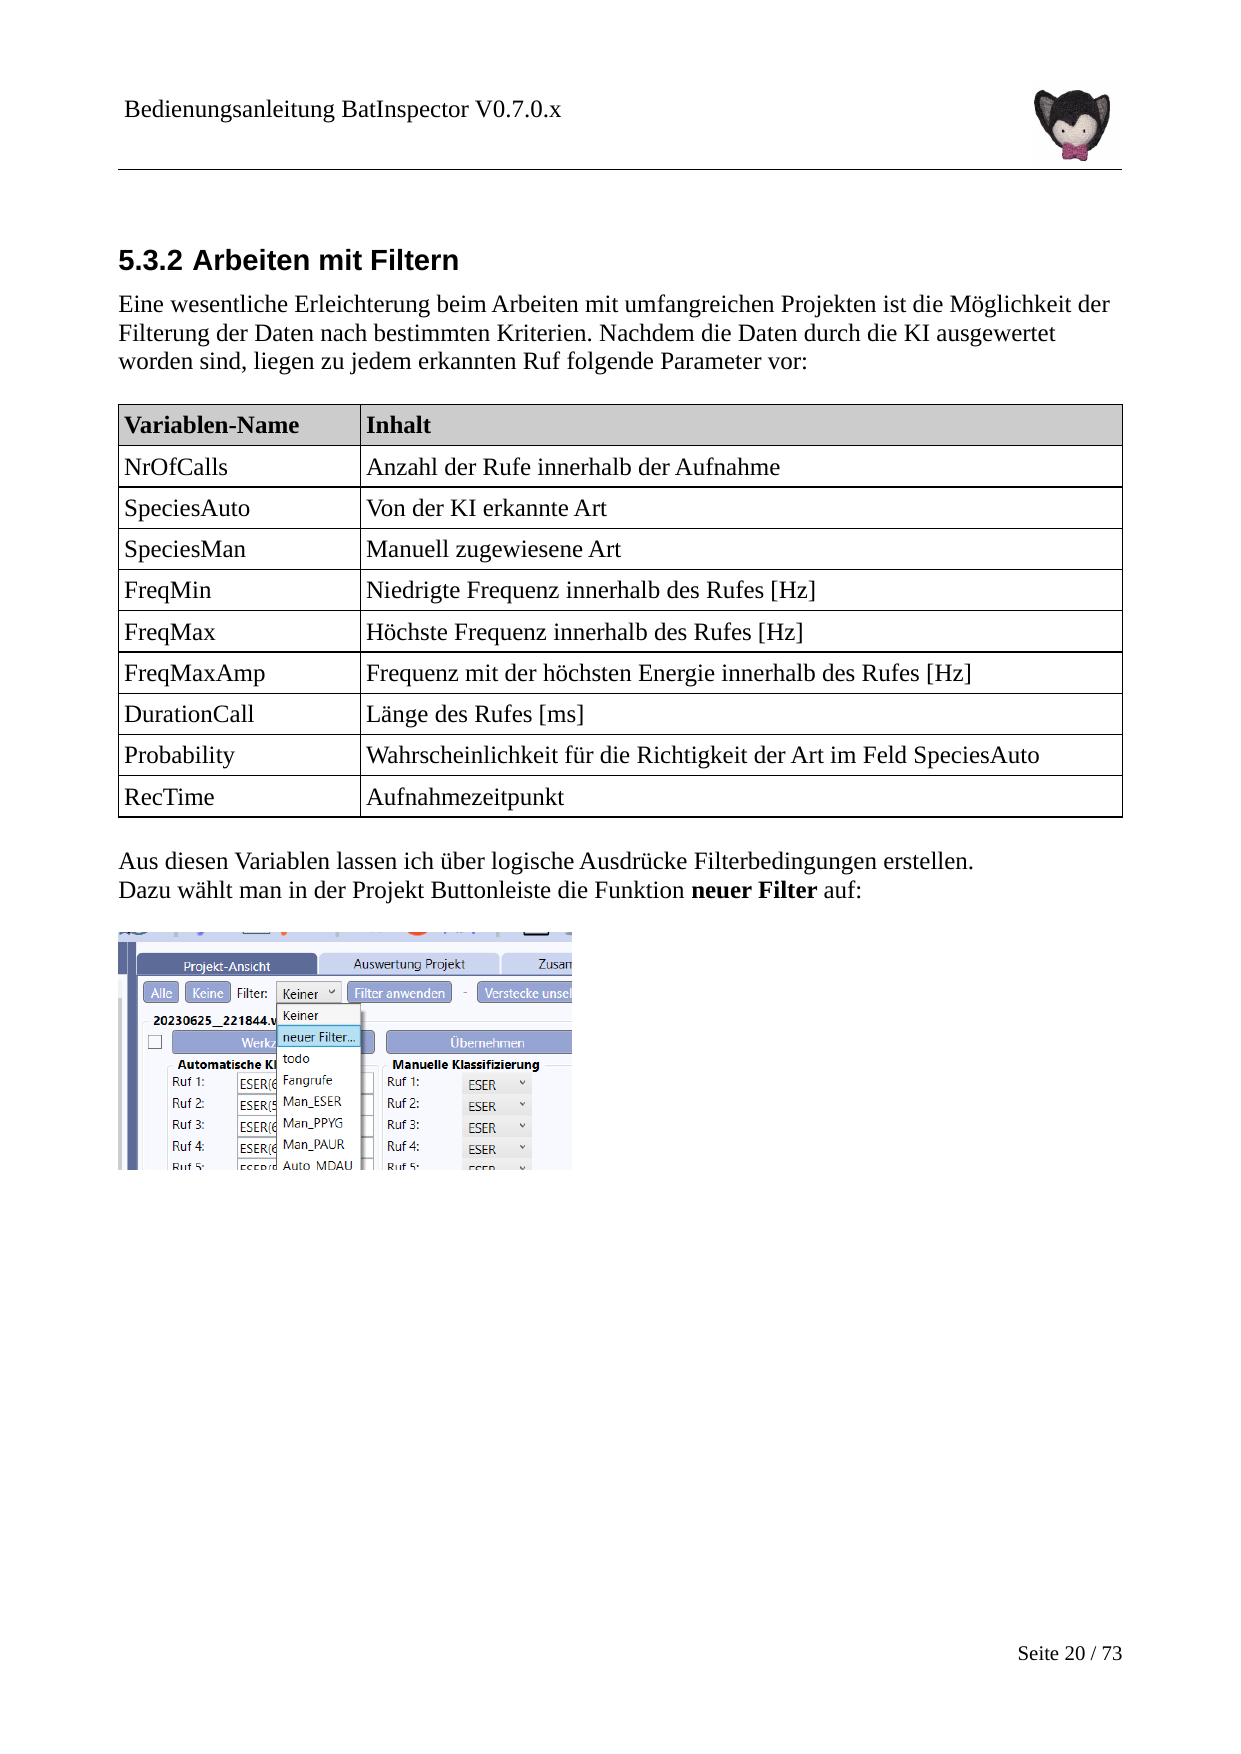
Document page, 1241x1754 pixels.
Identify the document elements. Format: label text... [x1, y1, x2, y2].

table_cell FreqMaxAmp [119, 653, 360, 693]
table_cell Manuell zugewiesene Art [361, 529, 1122, 569]
table_header Inhalt [361, 405, 1122, 445]
subtitle Arbeiten mit Filtern [118, 243, 1122, 276]
table_cell Probability [119, 735, 360, 775]
text Dazu wählt man in der Projekt Buttonleiste die Funktion neuer Filter auf: [118, 875, 1122, 904]
table_cell SpeciesAuto [119, 488, 360, 528]
table_cell DurationCall [119, 694, 360, 734]
picture [118, 932, 572, 1170]
text Eine wesentliche Erleichterung beim Arbeiten mit umfangreichen Projekten ist die Möglichkeit der Filterung der Daten nach bestimmten Kriterien. Nachdem die Daten durch die KI ausgewertet worden sind, liegen zu jedem erkannten Ruf folgende Parameter vor: [118, 289, 1122, 375]
table_cell NrOfCalls [119, 446, 360, 486]
picture [1030, 80, 1119, 169]
table_cell Aufnahmezeitpunkt [361, 776, 1122, 816]
table_cell Niedrigte Frequenz innerhalb des Rufes [Hz] [361, 570, 1122, 610]
text Aus diesen Variablen lassen ich über logische Ausdrücke Filterbedingungen erstellen. [118, 846, 1122, 875]
table_cell FreqMin [119, 570, 360, 610]
table_cell RecTime [119, 776, 360, 816]
table_header Variablen-Name [119, 405, 360, 445]
table_cell Wahrscheinlichkeit für die Richtigkeit der Art im Feld SpeciesAuto [361, 735, 1122, 775]
table_cell Von der KI erkannte Art [361, 488, 1122, 528]
table_cell Anzahl der Rufe innerhalb der Aufnahme [361, 446, 1122, 486]
table_cell Länge des Rufes [ms] [361, 694, 1122, 734]
table_cell SpeciesMan [119, 529, 360, 569]
table_cell Höchste Frequenz innerhalb des Rufes [Hz] [361, 611, 1122, 651]
table_cell Frequenz mit der höchsten Energie innerhalb des Rufes [Hz] [361, 653, 1122, 693]
table_cell FreqMax [119, 611, 360, 651]
